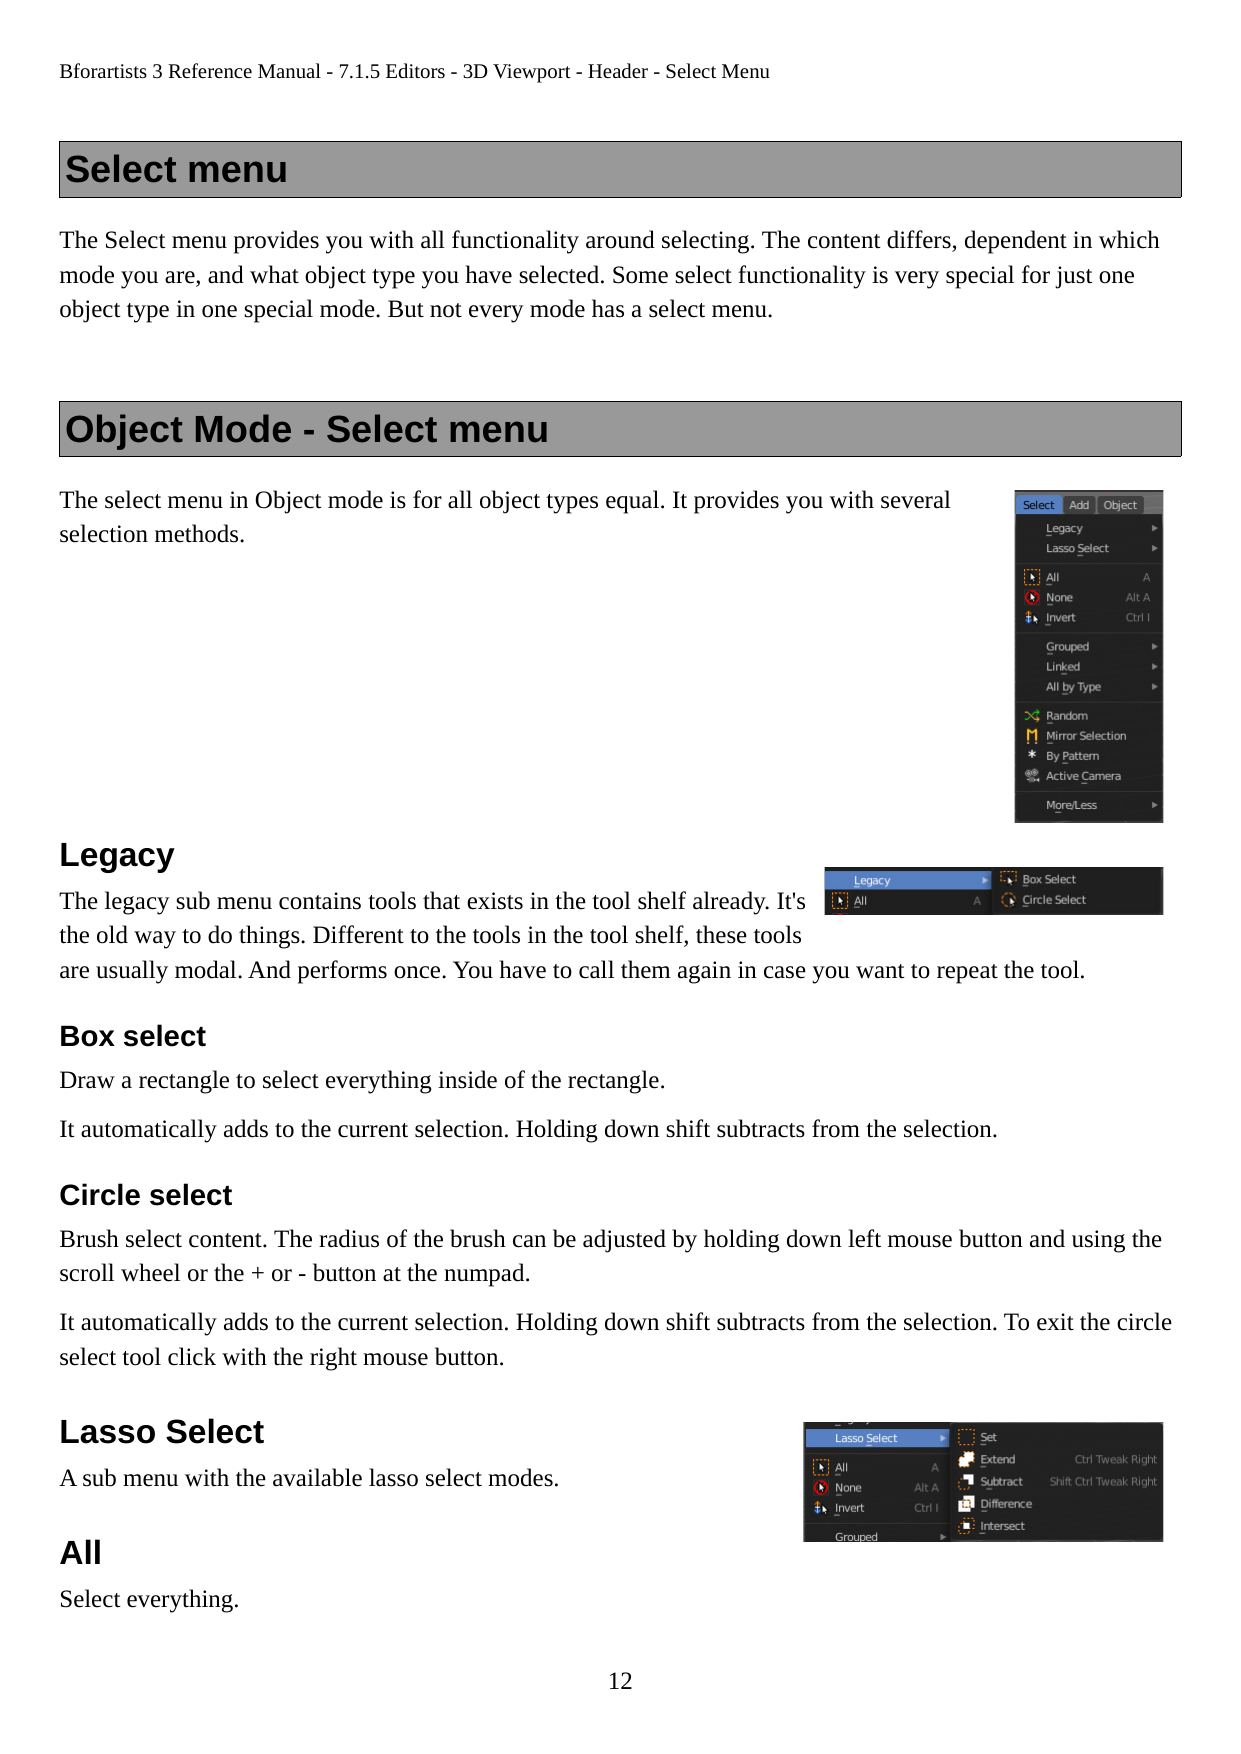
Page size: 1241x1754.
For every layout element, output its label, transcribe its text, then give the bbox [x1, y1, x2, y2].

text The select menu in Object mode is for all object types equal. It provides you with several selection methods. [59, 485, 1181, 548]
text The Select menu provides you with all functionality around selecting. The content differs, dependent in which mode you are, and what object type you have selected. Some select functionality is very special for just one object type in one special mode. But not every mode has a select menu. [59, 225, 1181, 323]
text The legacy sub menu contains tools that exists in the tool shelf already. It's the old way to do things. Different to the tools in the tool shelf, these tools are usually modal. And performs once. You have to call them again in case you want to repeat the tool. [59, 886, 1181, 983]
text A sub menu with the available lasso select modes. [59, 1463, 803, 1491]
text Select everything. [59, 1584, 1181, 1612]
table_header Select menu [60, 142, 1181, 197]
text It automatically adds to the current selection. Holding down shift subtracts from the selection. To exit the circle select tool click with the right mouse button. [59, 1307, 1181, 1370]
picture [803, 1422, 1164, 1542]
table_header Object Mode - Select menu [60, 402, 1181, 456]
subtitle Legacy [59, 835, 1181, 873]
subtitle Box select [59, 1018, 1181, 1052]
picture [1014, 490, 1164, 823]
text Draw a rectangle to select everything inside of the rectangle. [59, 1065, 1181, 1093]
subtitle All [59, 1533, 1181, 1571]
text It automatically adds to the current selection. Holding down shift subtracts from the selection. [59, 1114, 1181, 1142]
picture [824, 867, 1164, 915]
subtitle Circle select [59, 1177, 1181, 1211]
subtitle Lasso Select [59, 1412, 1181, 1450]
text Brush select content. The radius of the brush can be adjusted by holding down left mouse button and using the scroll wheel or the + or - button at the numpad. [59, 1224, 1181, 1287]
